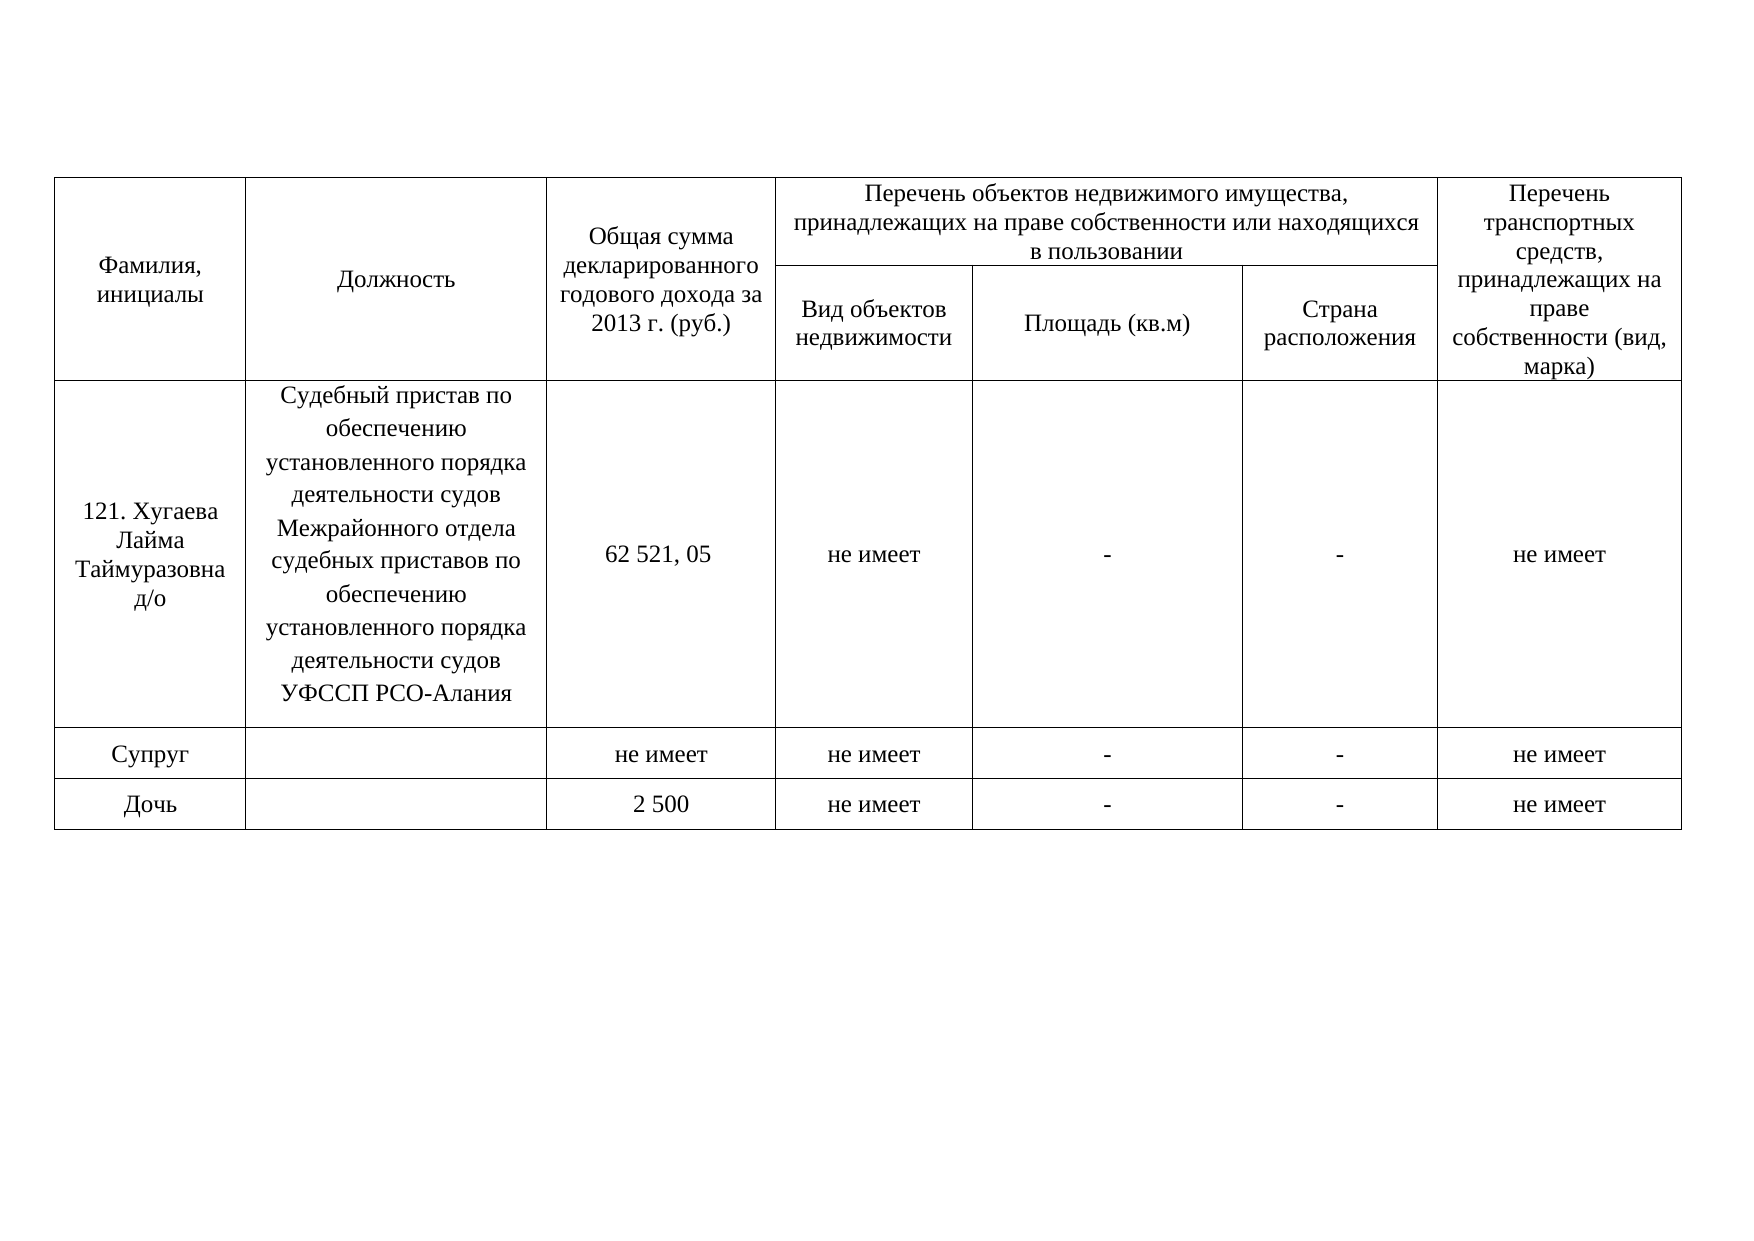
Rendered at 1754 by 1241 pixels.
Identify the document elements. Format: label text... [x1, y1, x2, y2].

table_cell - [1243, 779, 1437, 828]
table_cell Площадь (кв.м) [973, 266, 1242, 379]
table_cell Супруг [55, 728, 245, 778]
table_cell не имеет [547, 728, 775, 778]
table_cell не имеет [1438, 381, 1681, 727]
table_cell - [973, 381, 1242, 727]
table_cell - [973, 728, 1242, 778]
table_cell Дочь [55, 779, 245, 828]
table_cell Вид объектов недвижимости [776, 266, 972, 379]
table_cell 2 500 [547, 779, 775, 828]
table_cell Страна расположения [1243, 266, 1437, 379]
table_cell 62 521, 05 [547, 381, 775, 727]
table_cell - [1243, 728, 1437, 778]
table_cell не имеет [1438, 779, 1681, 828]
table_header Фамилия, инициалы [55, 178, 245, 379]
table_cell - [973, 779, 1242, 828]
table_cell не имеет [1438, 728, 1681, 778]
table_cell не имеет [776, 381, 972, 727]
table_cell [246, 728, 546, 778]
table_header Перечень объектов недвижимого имущества, принадлежащих на праве собственности или находящихся в пользовании [776, 178, 1437, 264]
table_cell не имеет [776, 779, 972, 828]
table_header Должность [246, 178, 546, 379]
table_cell - [1243, 381, 1437, 727]
table_cell [246, 779, 546, 828]
table_cell не имеет [776, 728, 972, 778]
table_cell Судебный пристав по обеспечению установленного порядка деятельности судов Межрайонного отдела судебных приставов по обеспечению установленного порядка деятельности судов УФССП РСО-Алания [246, 381, 546, 727]
table_cell 121. Хугаева Лайма Таймуразовна д/о [55, 381, 245, 727]
table_header Общая сумма декларированного годового дохода за 2013 г. (руб.) [547, 178, 775, 379]
table_header Перечень транспортных средств, принадлежащих на праве собственности (вид, марка) [1438, 178, 1681, 379]
